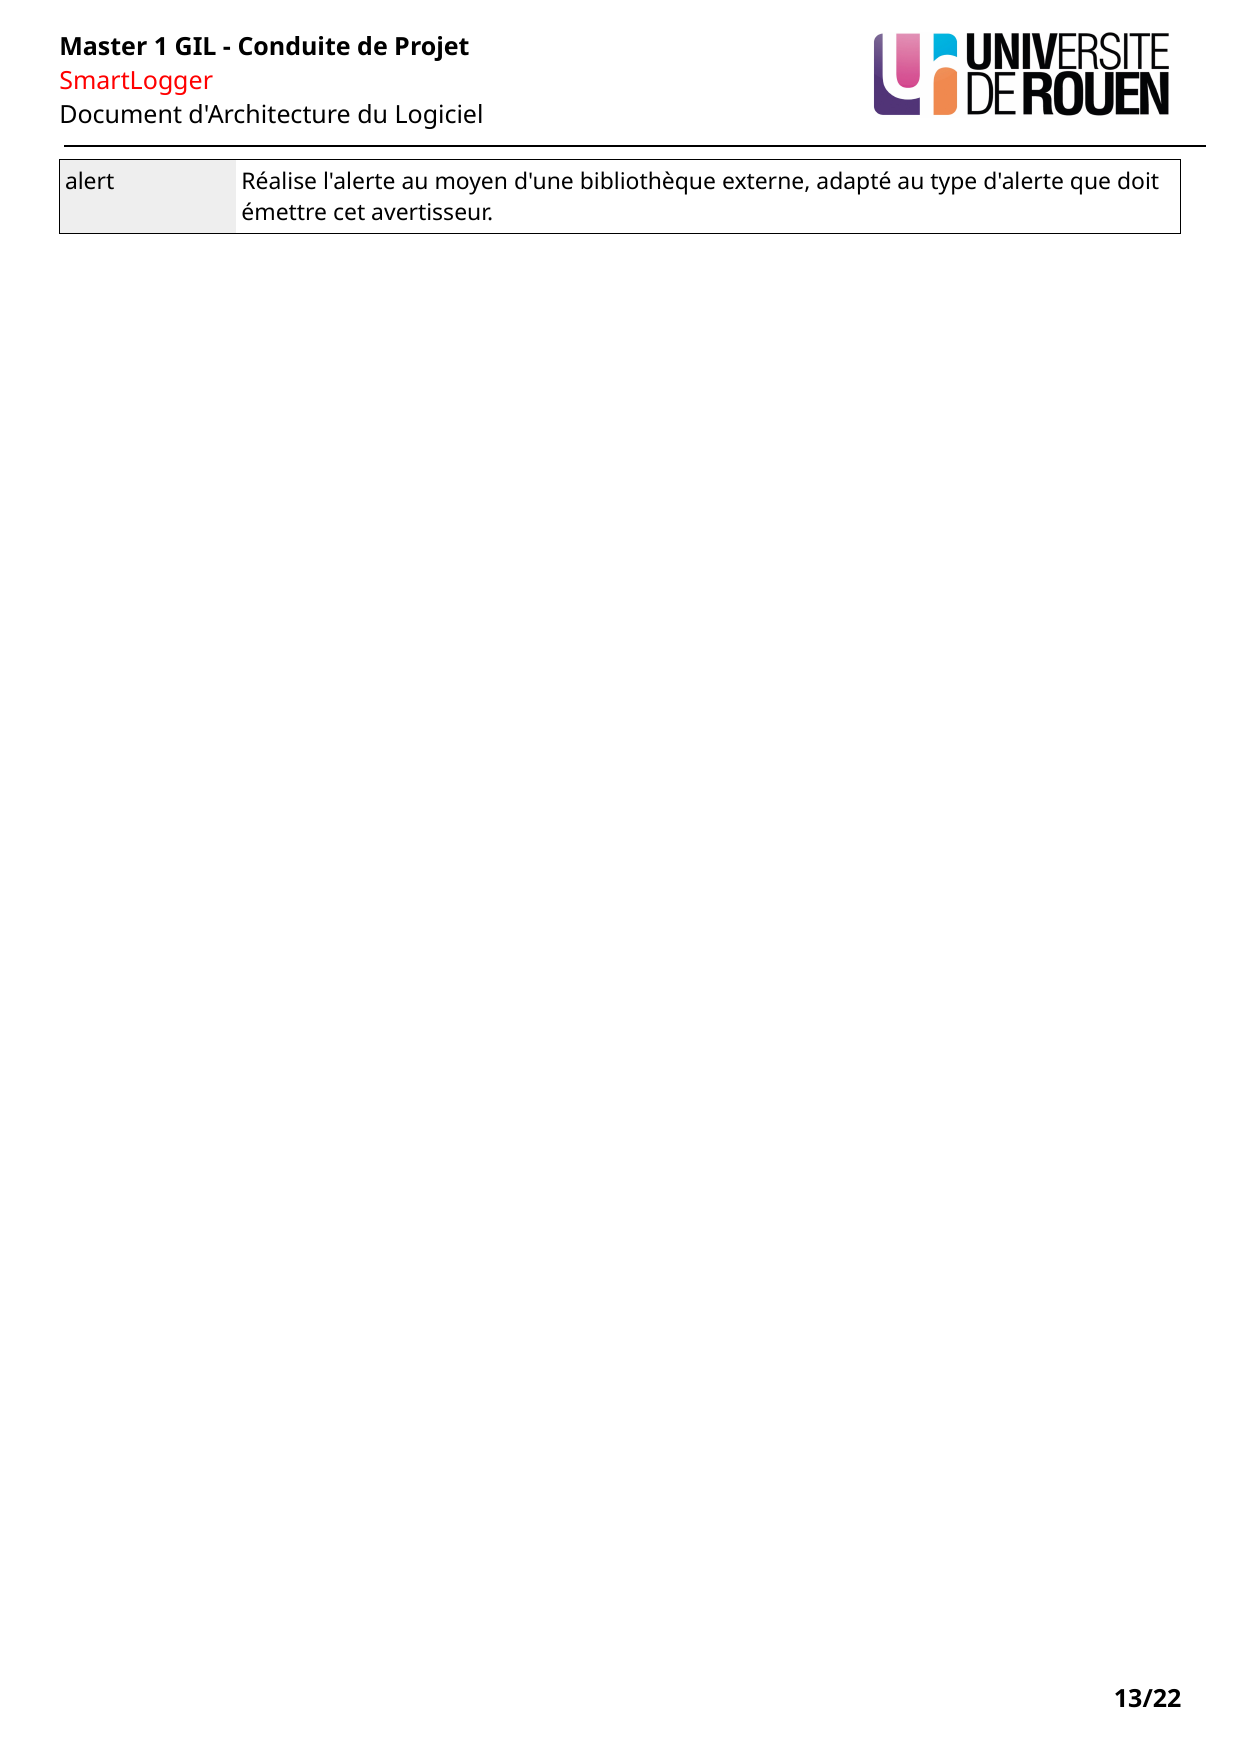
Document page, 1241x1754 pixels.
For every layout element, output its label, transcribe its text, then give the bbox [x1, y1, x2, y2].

table_cell Réalise l'alerte au moyen d'une bibliothèque externe, adapté au type d'alerte que doit émettre cet avertisseur. [236, 160, 1180, 233]
picture [872, 32, 1170, 118]
table_cell alert [60, 160, 236, 233]
